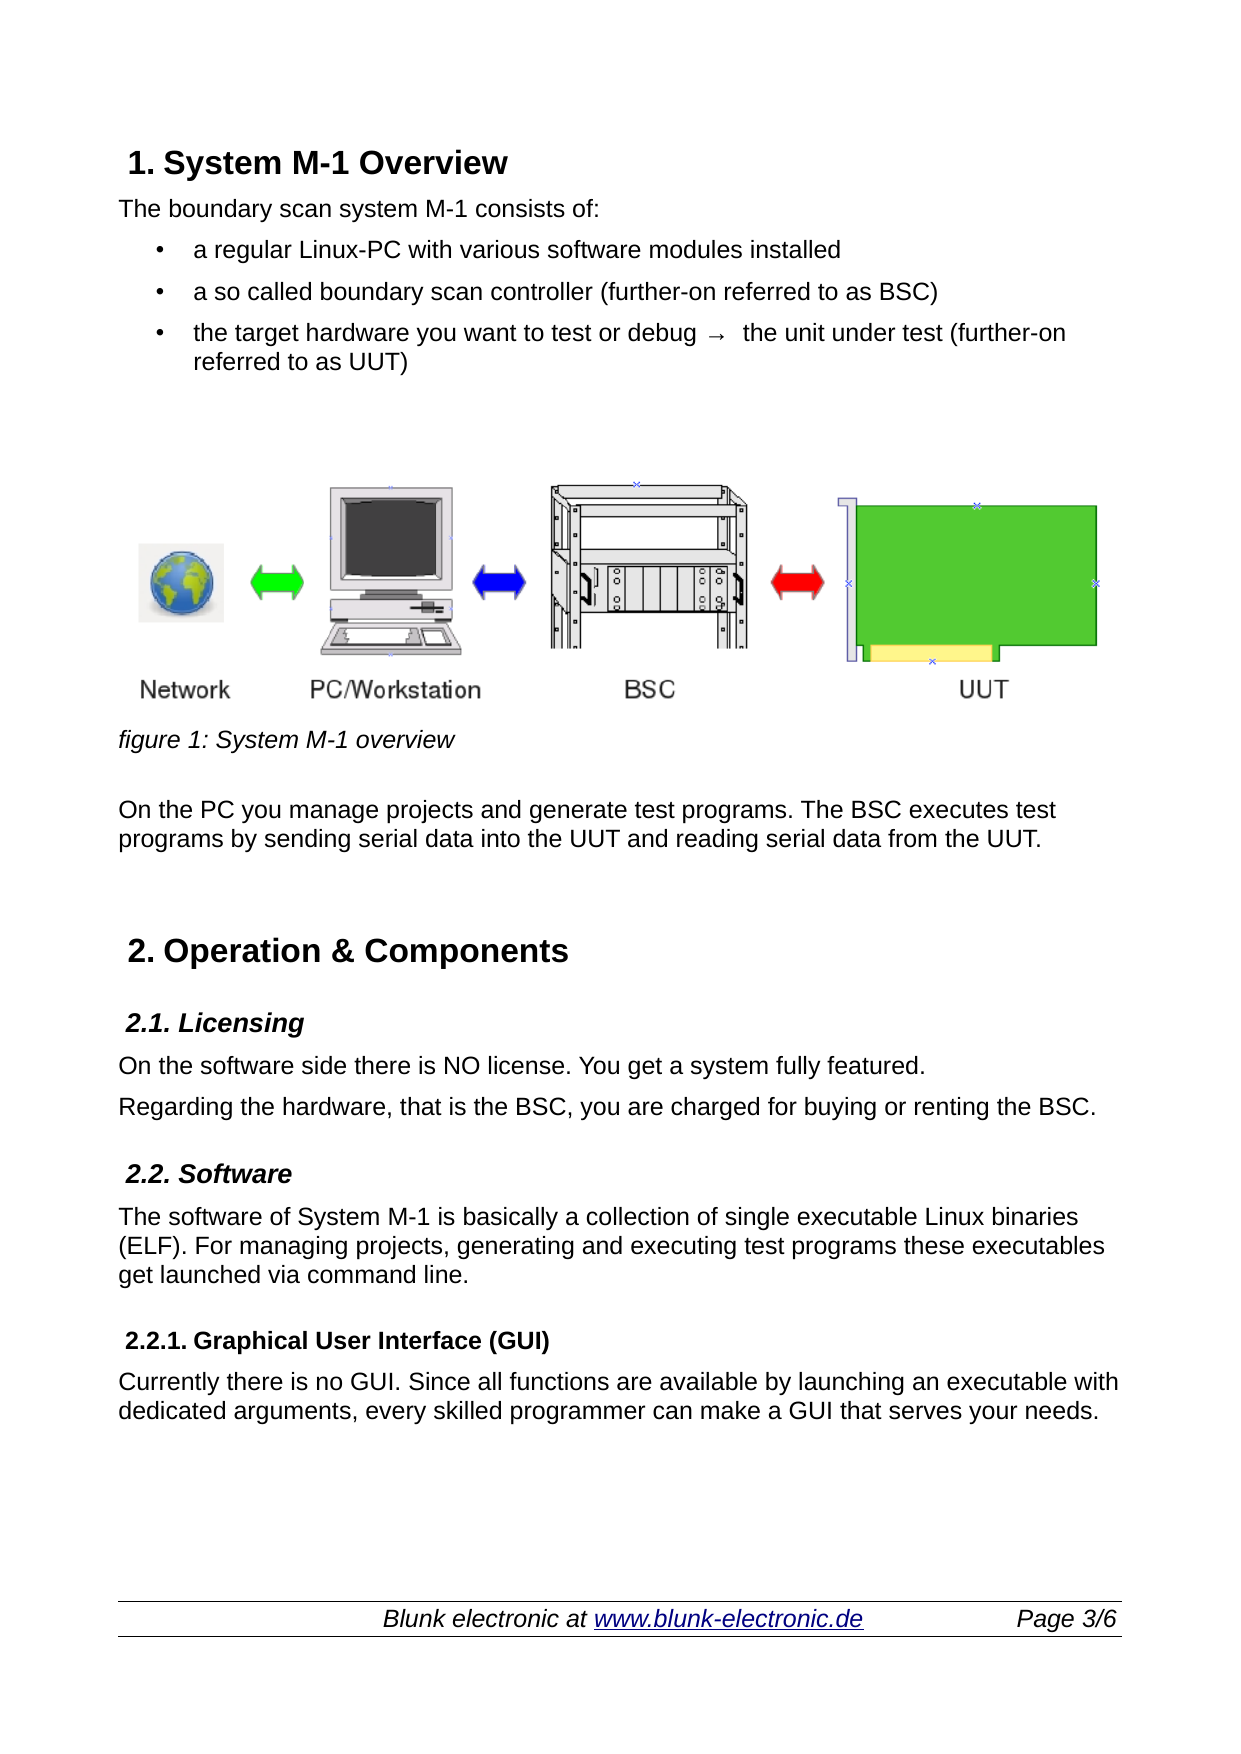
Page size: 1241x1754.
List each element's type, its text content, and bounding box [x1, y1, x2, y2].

text The boundary scan system M-1 consists of: [118, 194, 1122, 223]
text figure 1: System M-1 overview [118, 725, 1122, 754]
text On the PC you manage projects and generate test programs. The BSC executes test programs by sending serial data into the UUT and reading serial data from the UUT. [118, 795, 1122, 852]
list a so called boundary scan controller (further-on referred to as BSC) [156, 277, 1122, 306]
list a regular Linux-PC with various software modules installed [156, 236, 1122, 264]
text On the software side there is NO license. You get a system fully featured. [118, 1051, 1122, 1080]
subtitle Graphical User Interface (GUI) [118, 1326, 1122, 1355]
text Regarding the hardware, that is the BSC, you are charged for buying or renting the BSC. [118, 1092, 1122, 1121]
text The software of System M-1 is basically a collection of single executable Linux binaries (ELF). For managing projects, generating and executing test programs these executables get launched via command line. [118, 1202, 1122, 1288]
subtitle Operation & Components [118, 931, 1122, 970]
subtitle Licensing [118, 1007, 1122, 1038]
subtitle Software [118, 1158, 1122, 1190]
list the target hardware you want to test or debug → the unit under test (further-on referred to as UUT) [156, 318, 1122, 376]
picture [118, 442, 1123, 725]
subtitle System M-1 Overview [118, 143, 1122, 182]
text Currently there is no GUI. Since all functions are available by launching an executable with dedicated arguments, every skilled programmer can make a GUI that serves your needs. [118, 1367, 1122, 1425]
